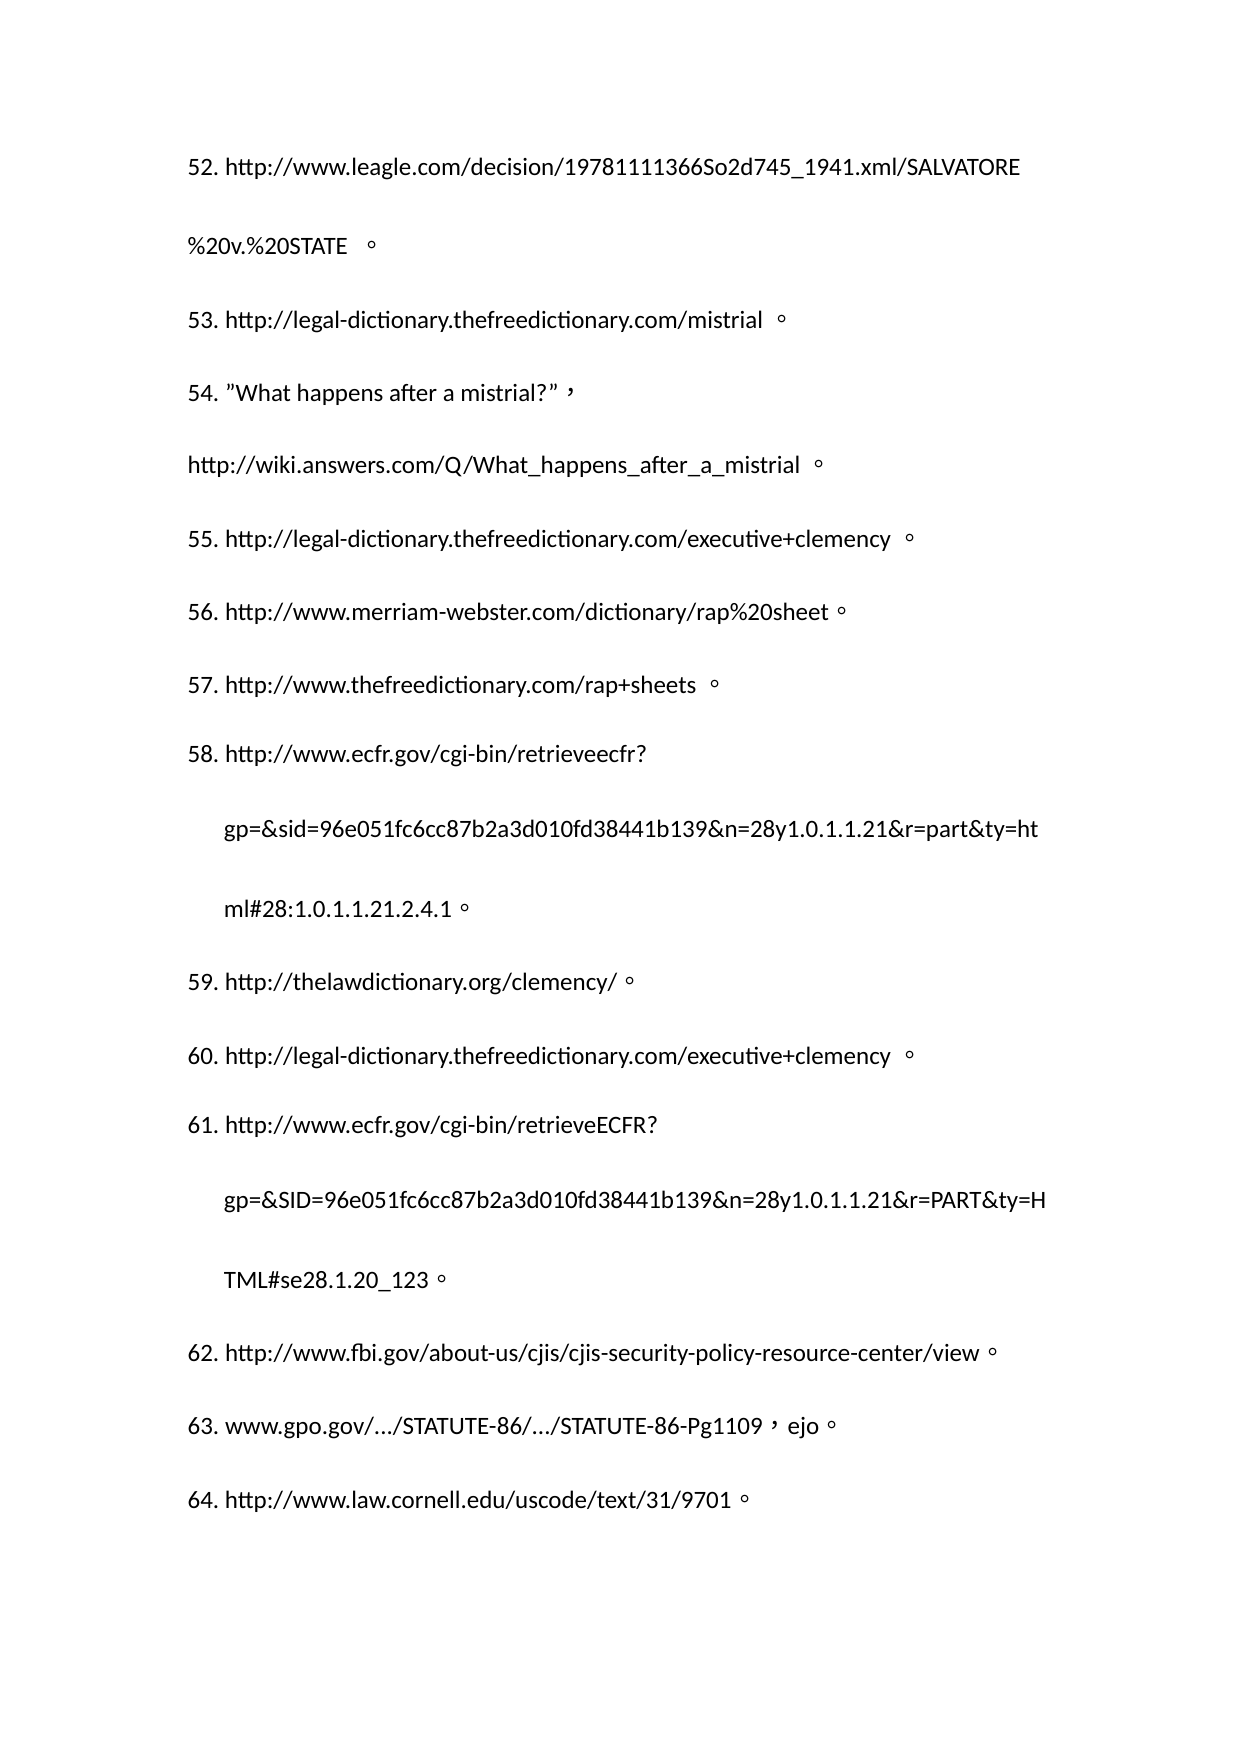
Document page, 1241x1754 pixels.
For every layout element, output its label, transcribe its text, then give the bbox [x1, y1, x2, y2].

text 60. http://legal-dictionary.thefreedictionary.com/executive+clemency 。 [187, 1035, 1053, 1072]
text 62. http://www.fbi.gov/about-us/cjis/cjis-security-policy-resource-center/view。 [187, 1332, 1053, 1369]
text 63. www.gpo.gov/.../STATUTE-86/.../STATUTE-86-Pg1109，ejo。 [187, 1405, 1053, 1442]
text 64. http://www.law.cornell.edu/uscode/text/31/9701。 [187, 1479, 1053, 1516]
text 59. http://thelawdictionary.org/clemency/。 [187, 961, 1053, 999]
text 52. http://www.leagle.com/decision/19781111366So2d745_1941.xml/SALVATORE%20v.%20STATE 。 [187, 150, 1053, 262]
text 54. ”What happens after a mistrial?”， http://wiki.answers.com/Q/What_happens_after_a_mistrial 。 [187, 372, 1053, 481]
text 58. http://www.ecfr.gov/cgi-bin/retrieveecfr?gp=&sid=96e051fc6cc87b2a3d010fd38441b139&n=28y1.0.1.1.21&r=part&ty=html#28:1.0.1.1.21.2.4.1。 [187, 737, 1053, 925]
text 53. http://legal-dictionary.thefreedictionary.com/mistrial 。 [187, 299, 1053, 336]
text 57. http://www.thefreedictionary.com/rap+sheets 。 [187, 665, 1053, 701]
text 55. http://legal-dictionary.thefreedictionary.com/executive+clemency 。 [187, 517, 1053, 555]
text 61. http://www.ecfr.gov/cgi-bin/retrieveECFR?gp=&SID=96e051fc6cc87b2a3d010fd38441b139&n=28y1.0.1.1.21&r=PART&ty=HTML#se28.1.20_123。 [187, 1109, 1053, 1296]
text 56. http://www.merriam-webster.com/dictionary/rap%20sheet。 [187, 591, 1053, 629]
